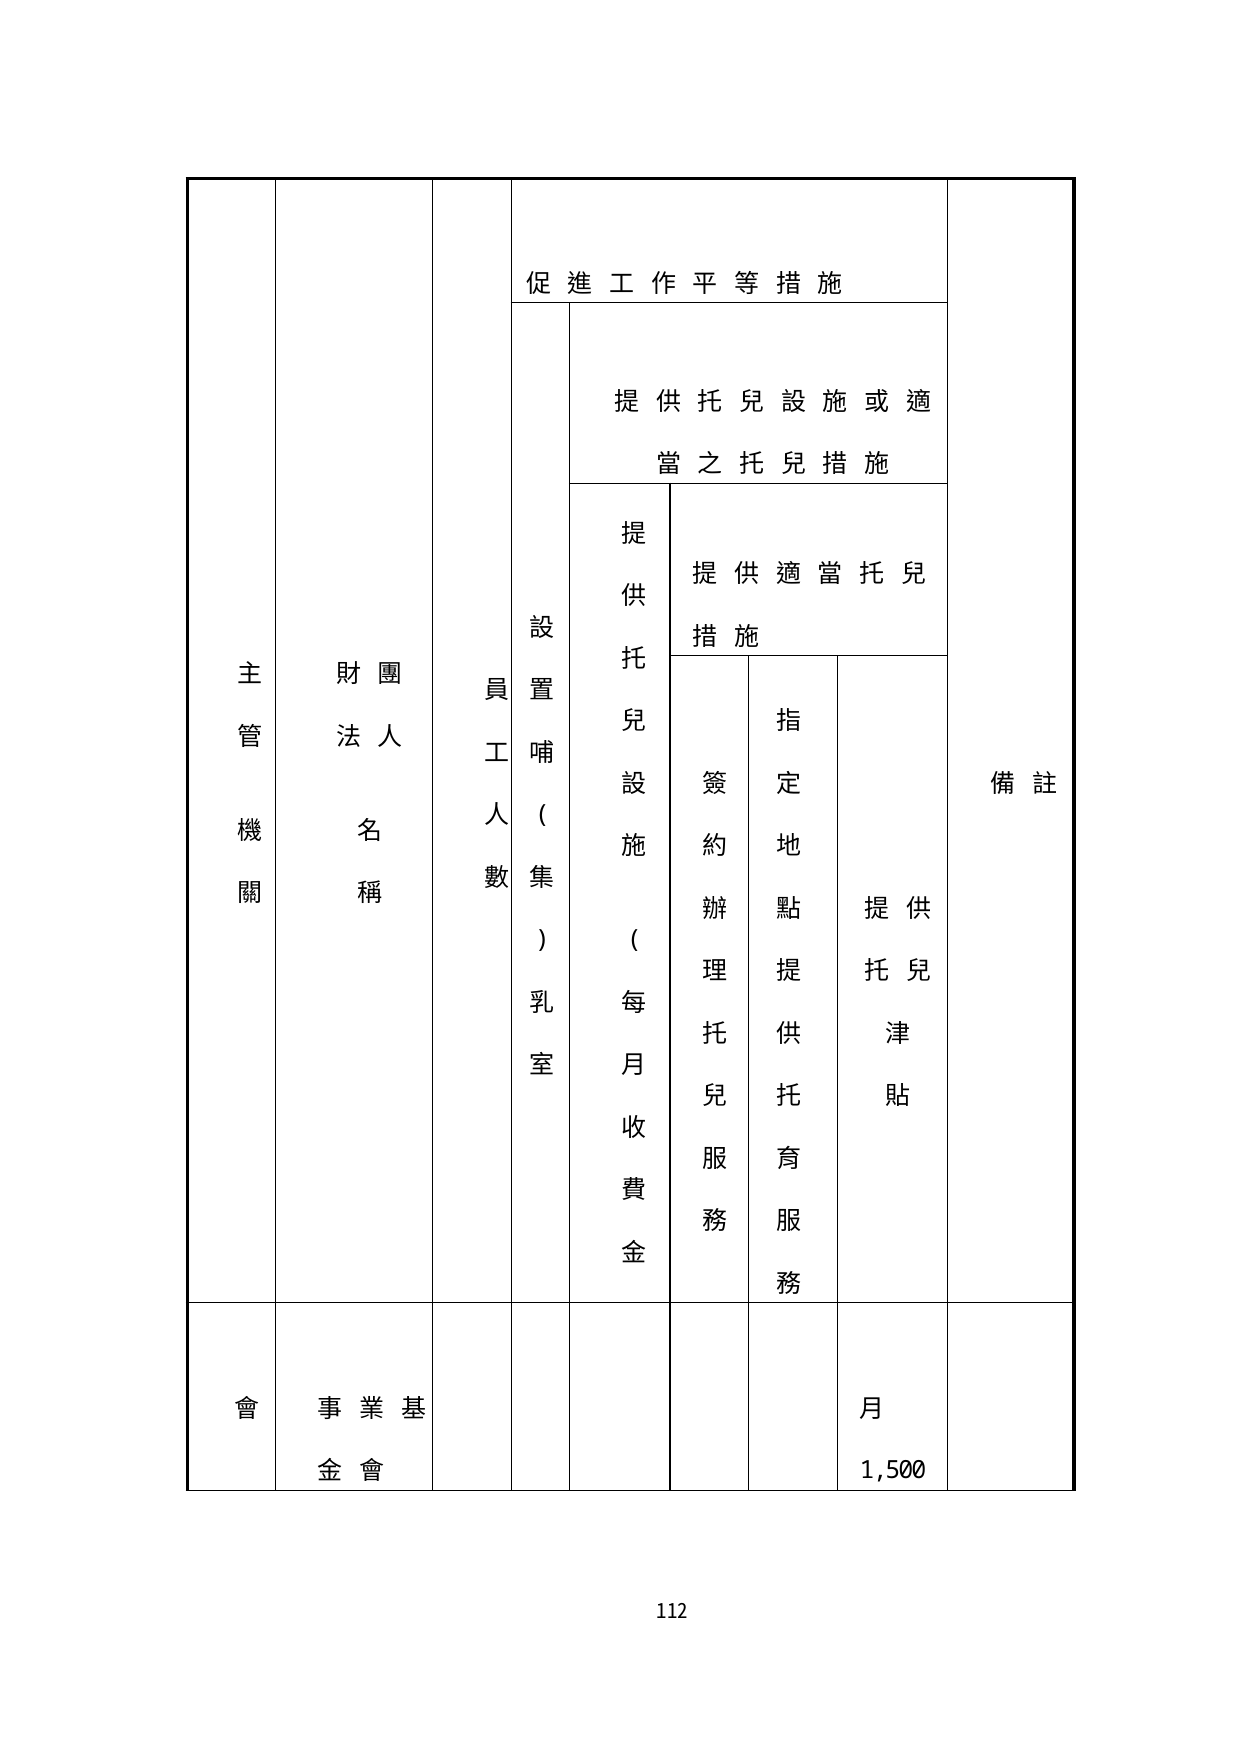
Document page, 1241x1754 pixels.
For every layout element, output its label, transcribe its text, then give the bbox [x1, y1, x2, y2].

table_cell 提供托兒設施或適當之托兒措施 [570, 303, 947, 482]
table_cell 設置哺(集)乳室 [512, 303, 569, 1302]
table_cell [433, 1303, 511, 1490]
table_cell [512, 1303, 569, 1490]
table_cell 會 [189, 1303, 275, 1490]
table_cell [570, 1303, 669, 1490]
table_cell 月 1,500 [838, 1303, 947, 1490]
table_header 財團法人 名 稱 [276, 180, 432, 1302]
table_cell 提供適當托兒措施 [671, 484, 947, 655]
table_header 備註 [948, 180, 1072, 1302]
table_cell [749, 1303, 837, 1490]
table_cell [948, 1303, 1072, 1490]
table_header 員工人數 [433, 180, 511, 1302]
table_cell 提供托兒設施 (每月收費金額) [570, 484, 669, 1302]
table_cell 事業基金會 [276, 1303, 432, 1490]
table_header 主管 機關 [189, 180, 275, 1302]
table_header 促進工作平等措施 [512, 180, 947, 302]
table_cell 簽約辦理托兒服務 [671, 656, 748, 1302]
table_cell [671, 1303, 748, 1490]
table_cell 指定地點提供托育服務 [749, 656, 837, 1302]
table_cell 提供托兒 津 貼 [838, 656, 947, 1302]
